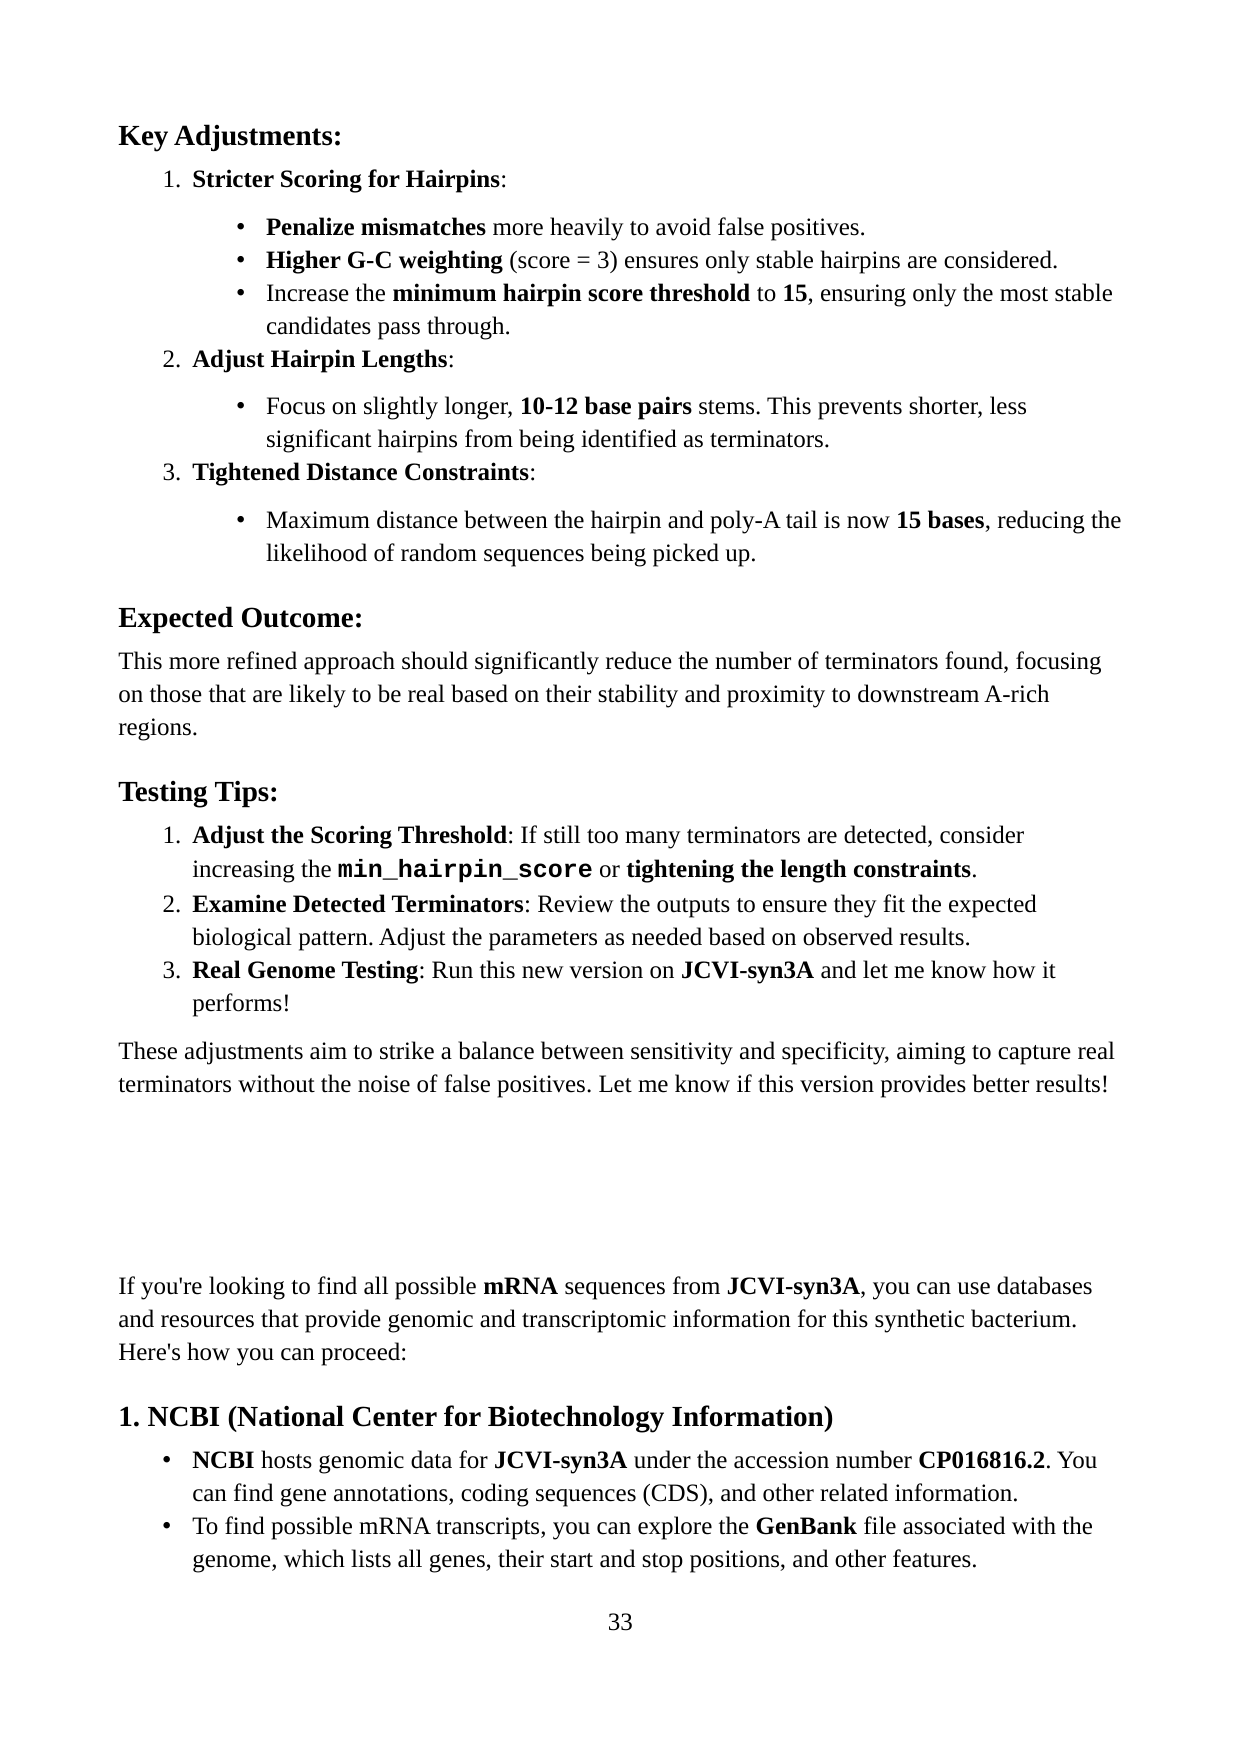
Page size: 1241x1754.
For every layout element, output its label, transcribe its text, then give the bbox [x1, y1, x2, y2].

list To find possible mRNA transcripts, you can explore the GenBank file associated with the genome, which lists all genes, their start and stop positions, and other features. [162, 1511, 1122, 1573]
list Examine Detected Terminators: Review the outputs to ensure they fit the expected biological pattern. Adjust the parameters as needed based on observed results. [162, 889, 1122, 951]
list Stricter Scoring for Hairpins: [162, 164, 1122, 193]
list NCBI hosts genomic data for JCVI-syn3A under the accession number CP016816.2. You can find gene annotations, coding sequences (CDS), and other related information. [162, 1445, 1122, 1507]
list Real Genome Testing: Run this new version on JCVI-syn3A and let me know how it performs! [162, 955, 1122, 1017]
list Tightened Distance Constraints: [162, 457, 1122, 486]
list Adjust the Scoring Threshold: If still too many terminators are detected, consider increasing the min_hairpin_score or tightening the length constraints. [162, 821, 1122, 884]
text If you're looking to find all possible mRNA sequences from JCVI-syn3A, you can use databases and resources that provide genomic and transcriptomic information for this synthetic bacterium. Here's how you can proceed: [118, 1271, 1122, 1366]
subtitle Testing Tips: [118, 774, 1122, 808]
list Higher G-C weighting (score = 3) ensures only stable hairpins are considered. [236, 245, 1122, 273]
text These adjustments aim to strike a balance between sensitivity and specificity, aiming to capture real terminators without the noise of false positives. Let me know if this version provides better results! [118, 1036, 1122, 1097]
subtitle Key Adjustments: [118, 118, 1122, 152]
list Maximum distance between the hairpin and poly-A tail is now 15 bases, reducing the likelihood of random sequences being picked up. [236, 505, 1122, 567]
list Penalize mismatches more heavily to avoid false positives. [236, 212, 1122, 241]
subtitle 1. NCBI (National Center for Biotechnology Information) [118, 1399, 1122, 1433]
text This more refined approach should significantly reduce the number of terminators found, focusing on those that are likely to be real based on their stability and proximity to downstream A-rich regions. [118, 646, 1122, 741]
list Focus on slightly longer, 10-12 base pairs stems. This prevents shorter, less significant hairpins from being identified as terminators. [236, 391, 1122, 453]
list Adjust Hairpin Lengths: [162, 344, 1122, 373]
list Increase the minimum hairpin score threshold to 15, ensuring only the most stable candidates pass through. [236, 278, 1122, 339]
subtitle Expected Outcome: [118, 600, 1122, 634]
